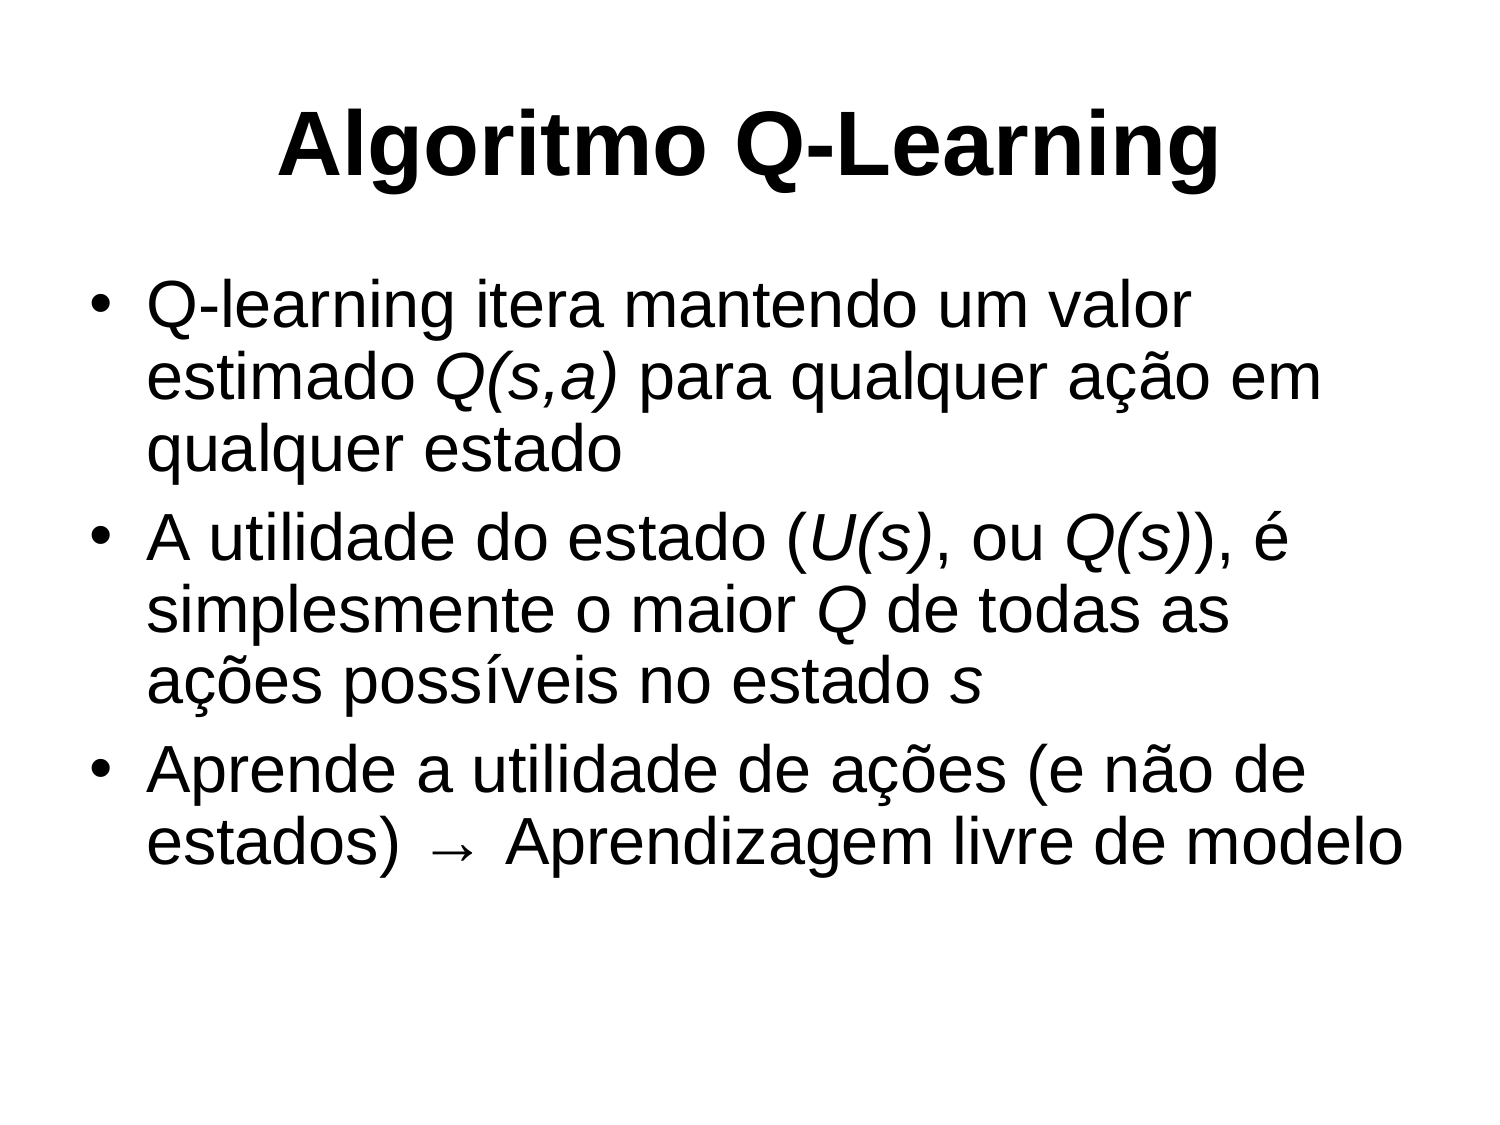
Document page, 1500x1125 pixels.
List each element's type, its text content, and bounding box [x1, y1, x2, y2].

title Algoritmo Q-Learning [75, 45, 1426, 233]
list Q-learning itera mantendo um valor estimado Q(s,a) para qualquer ação em qualquer estado A utilidade do estado (U(s), ou Q(s)), é simplesmente o maior Q de todas as ações possíveis no estado s Aprende a utilidade de ações (e não de estados) → Aprendizagem livre de modelo [75, 262, 1426, 1006]
